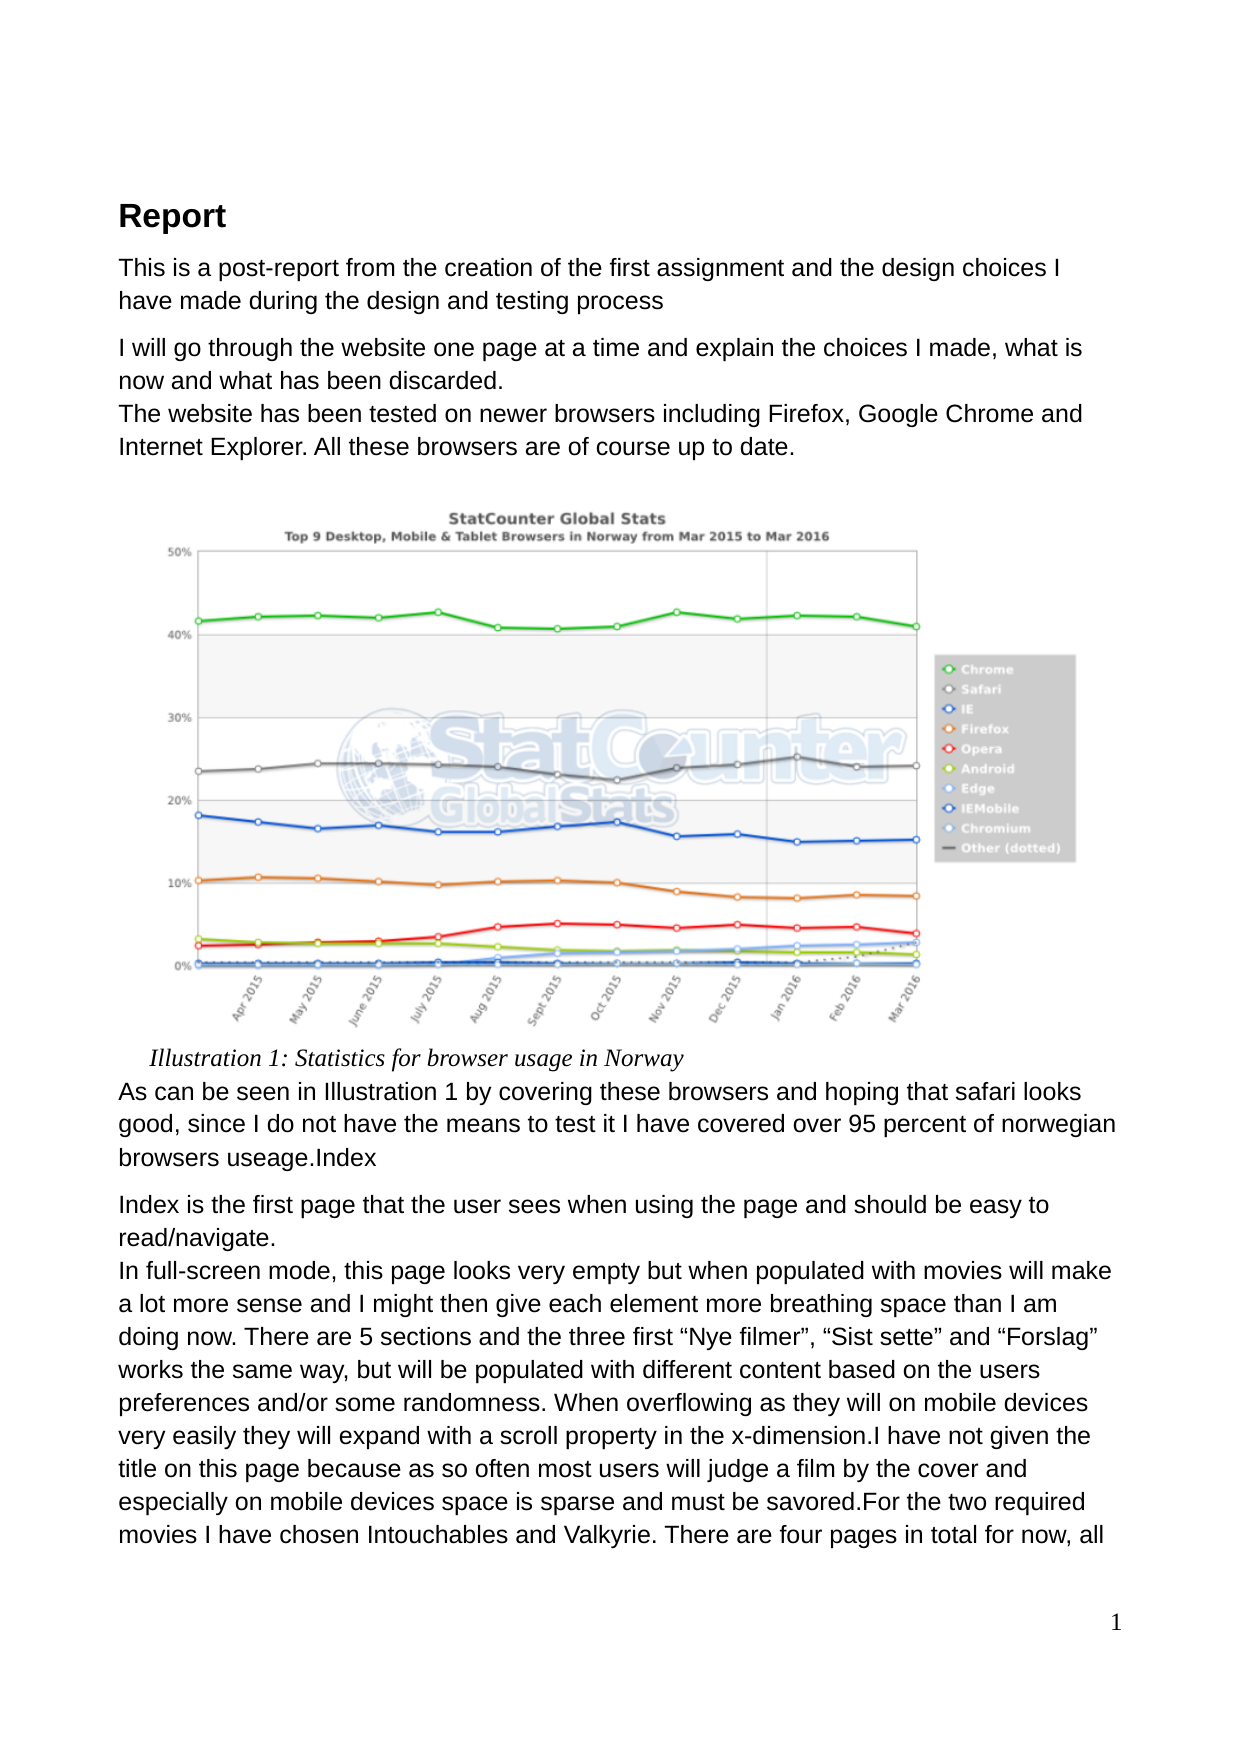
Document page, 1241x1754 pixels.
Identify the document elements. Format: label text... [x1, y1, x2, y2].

text As can be seen in Illustration 1 by covering these browsers and hoping that safari looks good, since I do not have the means to test it I have covered over 95 percent of norwegian browsers useage.Index [118, 480, 1122, 1171]
text Index is the first page that the user sees when using the page and should be easy to read/navigate. In full-screen mode, this page looks very empty but when populated with movies will make a lot more sense and I might then give each element more breathing space than I am doing now. There are 5 sections and the three first “Nye filmer”, “Sist sette” and “Forslag” works the same way, but will be populated with different content based on the users preferences and/or some randomness. When overflowing as they will on mobile devices very easily they will expand with a scroll property in the x-dimension.I have not given the title on this page because as so often most users will judge a film by the cover and especially on mobile devices space is sparse and must be savored.For the two required movies I have chosen Intouchables and Valkyrie. There are four pages in total for now, all [118, 1190, 1122, 1549]
text Illustration 1: Statistics for browser usage in Norway [149, 1044, 1091, 1072]
picture [149, 492, 1092, 1044]
text I will go through the website one page at a time and explain the choices I made, what is now and what has been discarded. The website has been tested on newer browsers including Firefox, Google Chrome and Internet Explorer. All these browsers are of course up to date. [118, 333, 1122, 461]
text This is a post-report from the creation of the first assignment and the design choices I have made during the design and testing process [118, 253, 1122, 314]
subtitle Report [118, 196, 1122, 234]
